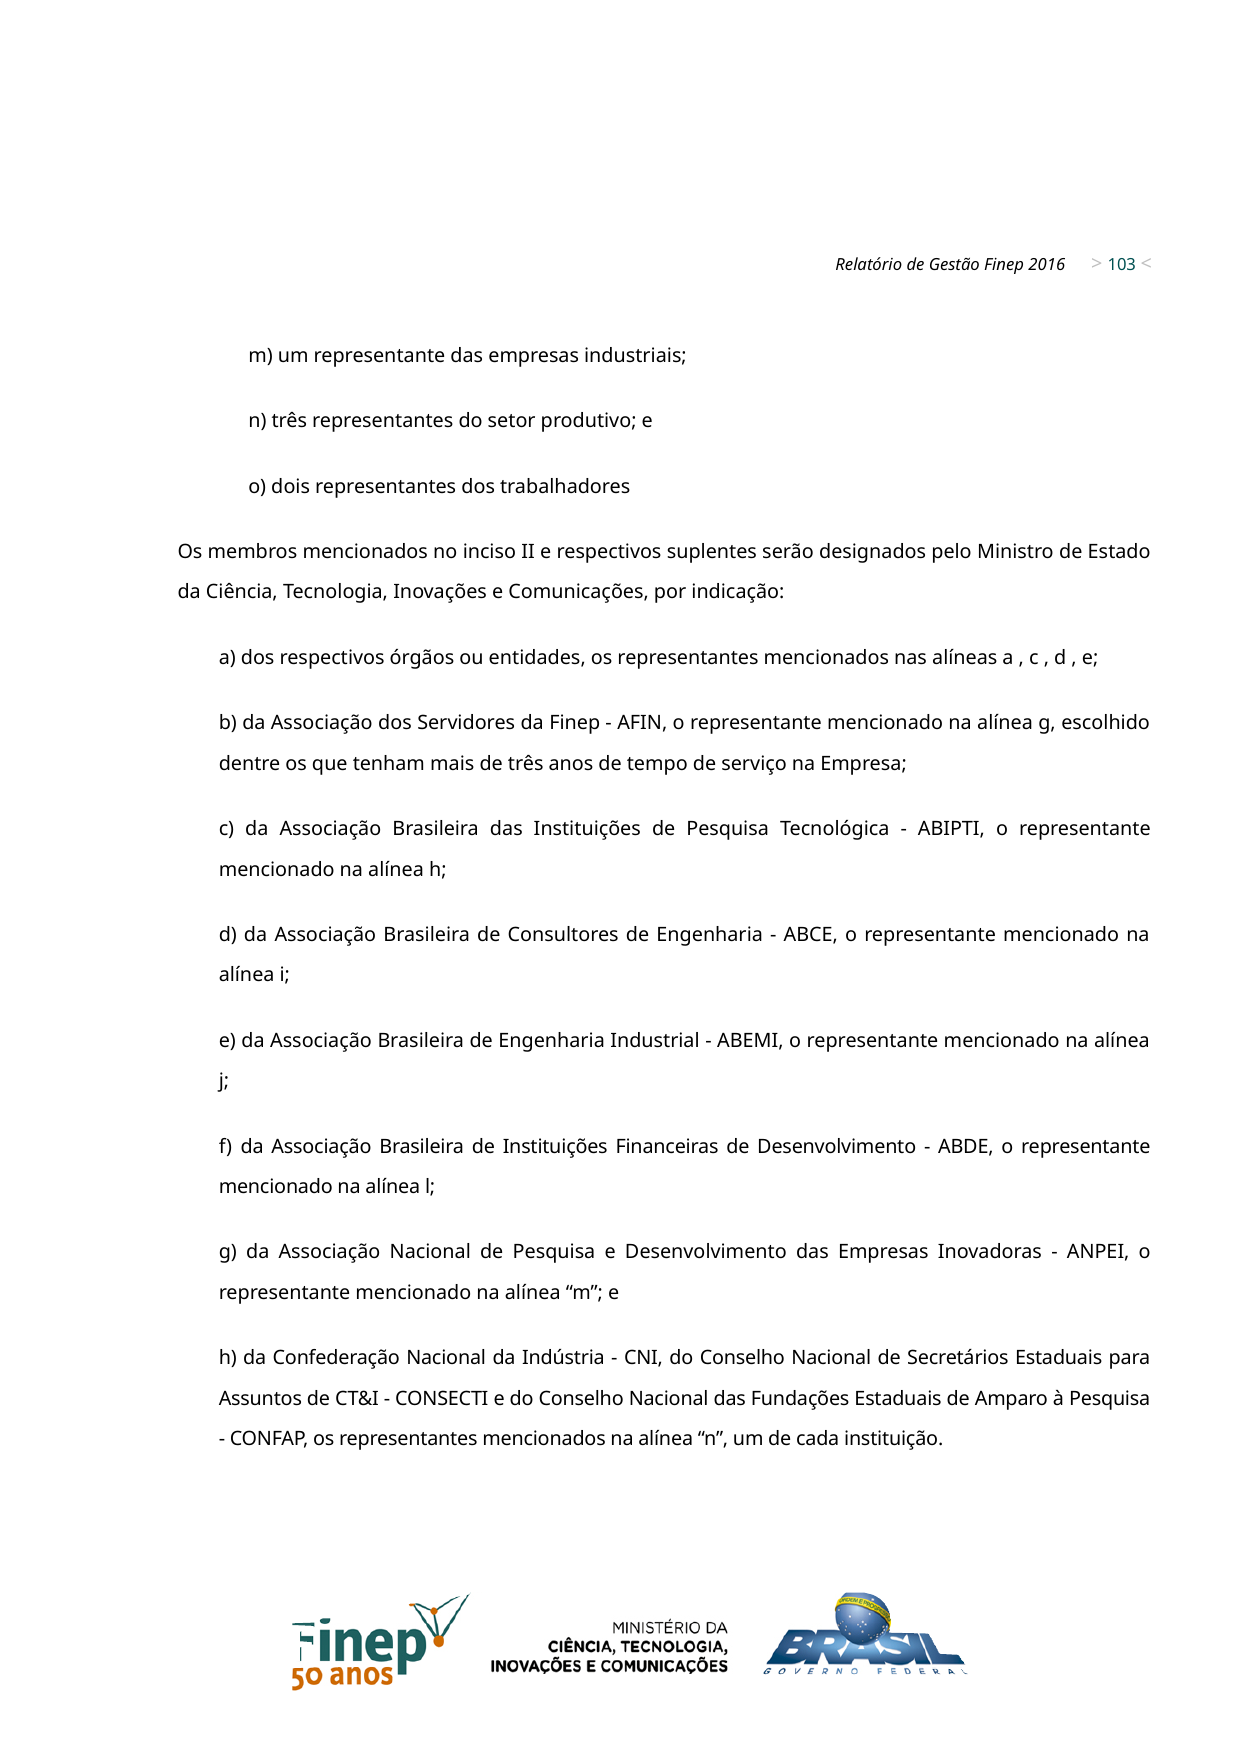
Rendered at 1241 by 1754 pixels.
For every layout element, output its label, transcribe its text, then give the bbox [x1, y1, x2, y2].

text Os membros mencionados no inciso II e respectivos suplentes serão designados pelo Ministro de Estado da Ciência, Tecnologia, Inovações e Comunicações, por indicação: [177, 537, 1152, 605]
text f) da Associação Brasileira de Instituições Financeiras de Desenvolvimento - ABDE, o representante mencionado na alínea l; [218, 1132, 1152, 1199]
text a) dos respectivos órgãos ou entidades, os representantes mencionados nas alíneas a , c , d , e; [218, 643, 1152, 670]
text o) dois representantes dos trabalhadores [248, 472, 1152, 499]
text n) três representantes do setor produtivo; e [248, 407, 1152, 433]
text h) da Confederação Nacional da Indústria - CNI, do Conselho Nacional de Secretários Estaduais para Assuntos de CT&I - CONSECTI e do Conselho Nacional das Fundações Estaduais de Amparo à Pesquisa - CONFAP, os representantes mencionados na alínea “n”, um de cada instituição. [218, 1344, 1152, 1451]
text d) da Associação Brasileira de Consultores de Engenharia - ABCE, o representante mencionado na alínea i; [218, 920, 1152, 988]
text m) um representante das empresas industriais; [248, 341, 1152, 368]
text e) da Associação Brasileira de Engenharia Industrial - ABEMI, o representante mencionado na alínea j; [218, 1026, 1152, 1093]
text c) da Associação Brasileira das Instituições de Pesquisa Tecnológica - ABIPTI, o representante mencionado na alínea h; [218, 814, 1152, 882]
text b) da Associação dos Servidores da Finep - AFIN, o representante mencionado na alínea g, escolhido dentre os que tenham mais de três anos de tempo de serviço na Empresa; [218, 709, 1152, 776]
text g) da Associação Nacional de Pesquisa e Desenvolvimento das Empresas Inovadoras - ANPEI, o representante mencionado na alínea “m”; e [218, 1238, 1152, 1305]
